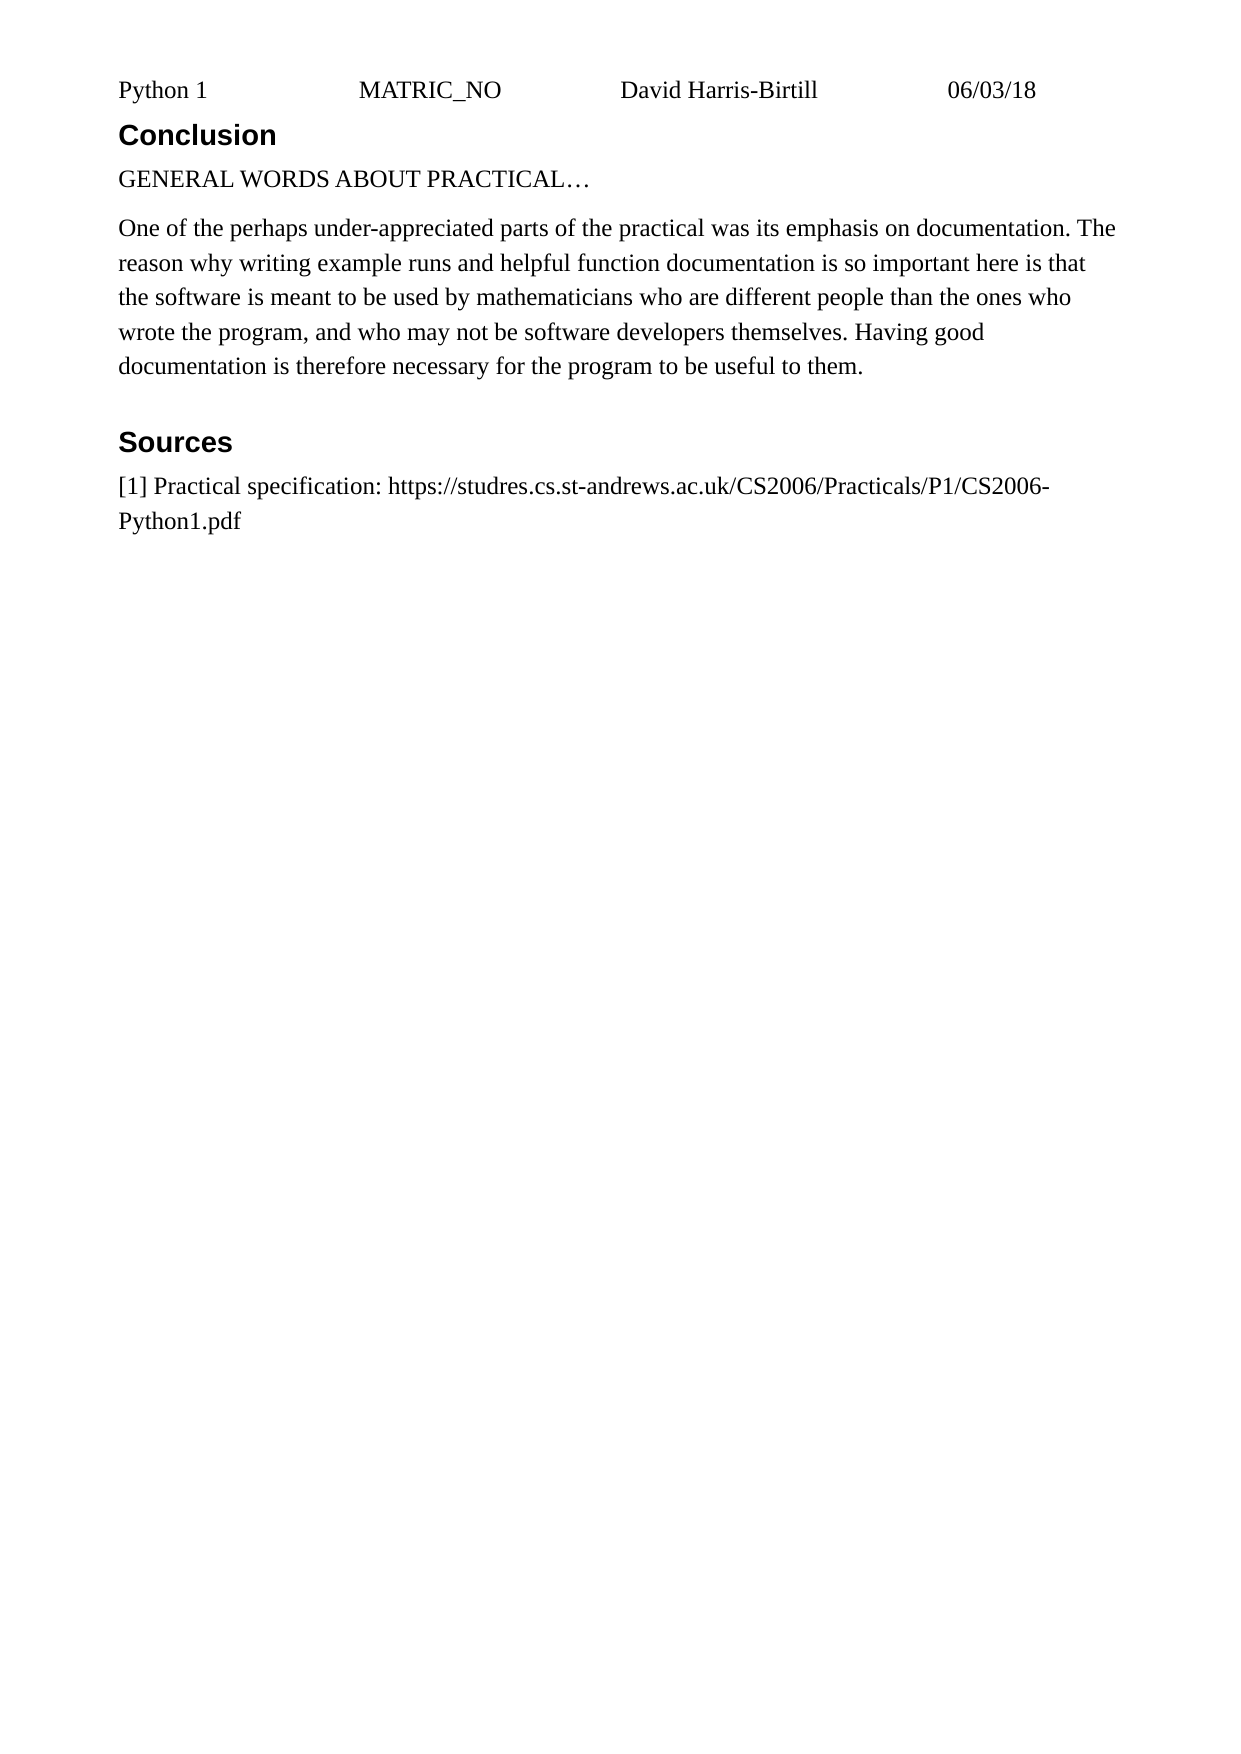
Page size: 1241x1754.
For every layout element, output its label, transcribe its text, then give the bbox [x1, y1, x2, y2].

text One of the perhaps under-appreciated parts of the practical was its emphasis on documentation. The reason why writing example runs and helpful function documentation is so important here is that the software is meant to be used by mathematicians who are different people than the ones who wrote the program, and who may not be software developers themselves. Having good documentation is therefore necessary for the program to be useful to them. [118, 213, 1122, 380]
text [1] Practical specification: https://studres.cs.st-andrews.ac.uk/CS2006/Practicals/P1/CS2006-Python1.pdf [118, 471, 1122, 534]
subtitle Conclusion [118, 118, 1122, 152]
subtitle Sources [118, 425, 1122, 459]
text GENERAL WORDS ABOUT PRACTICAL… [118, 164, 1122, 193]
